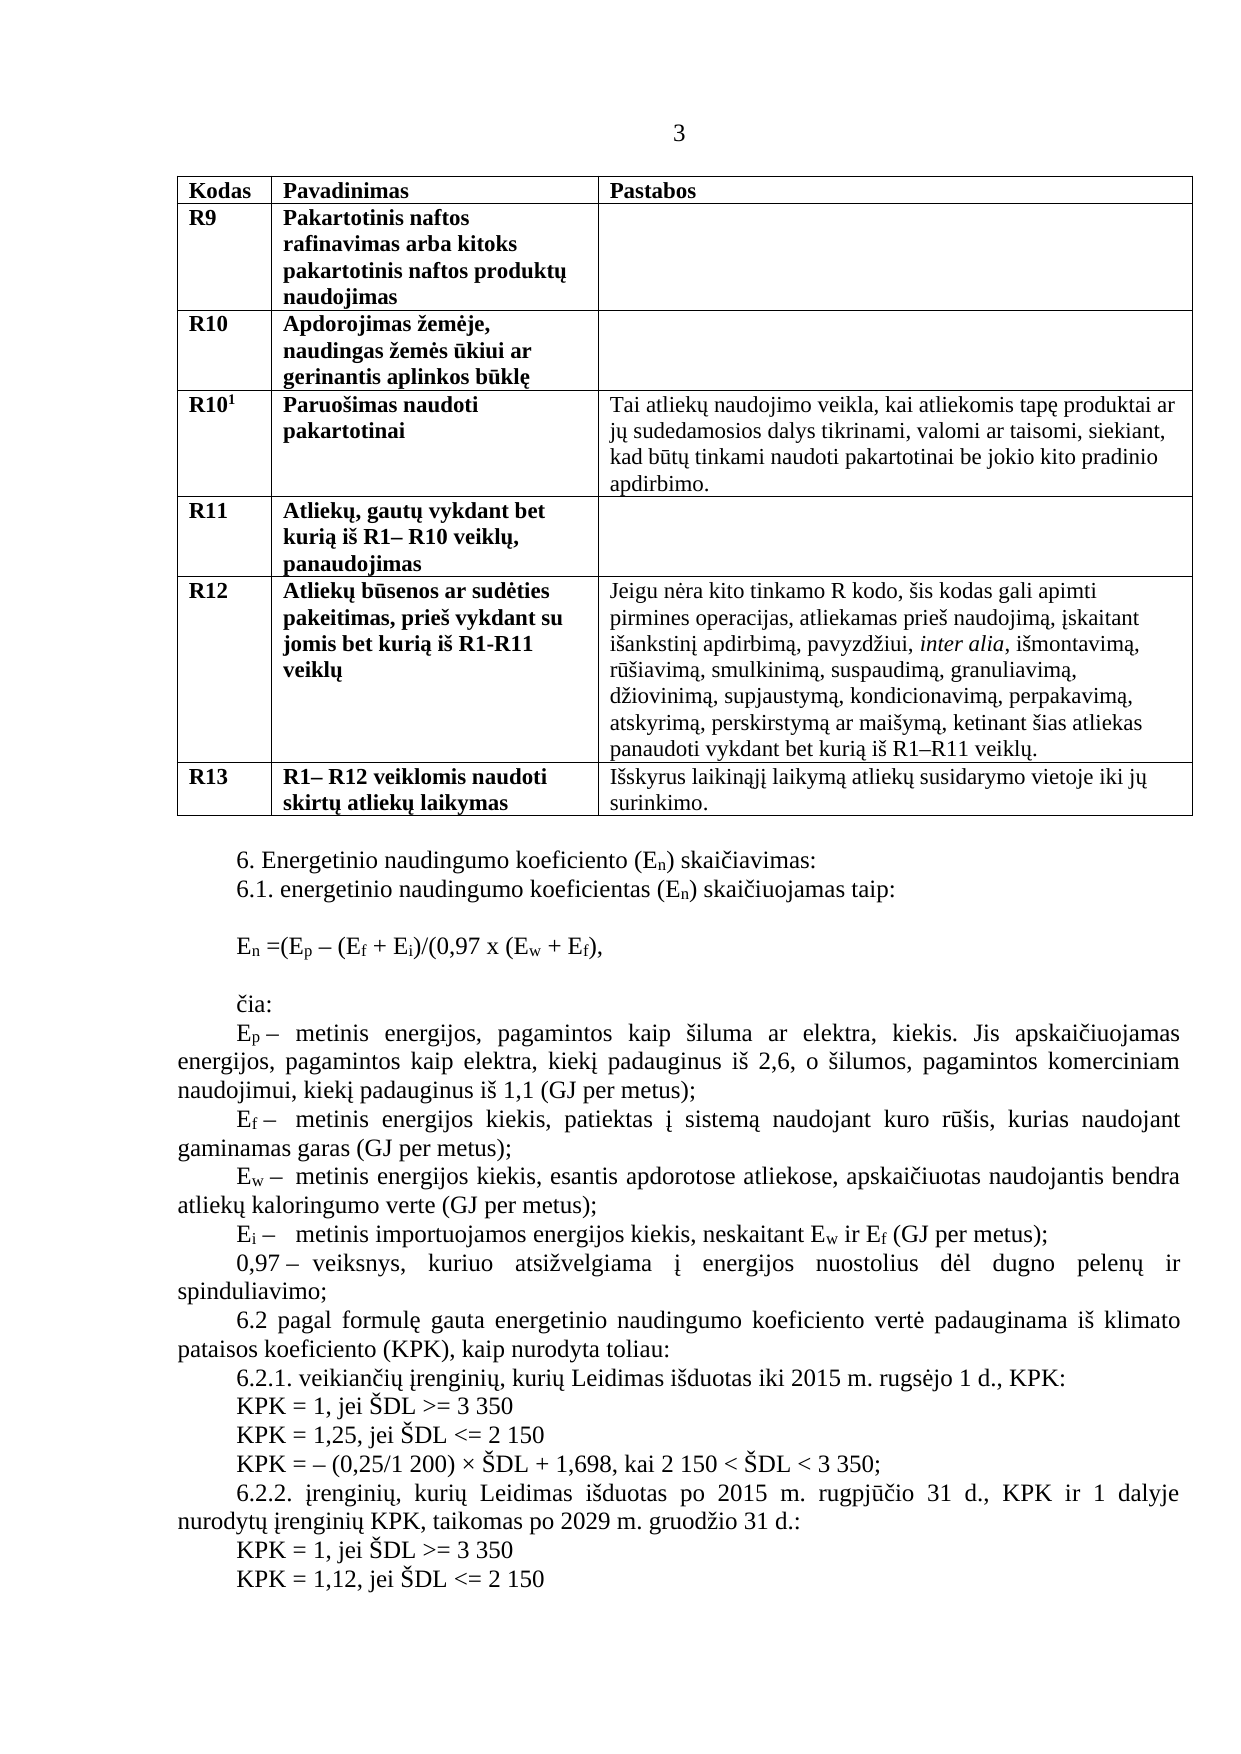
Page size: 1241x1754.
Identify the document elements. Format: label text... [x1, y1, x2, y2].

text KPK = 1,12, jei ŠDL <= 2 150 [177, 1564, 1181, 1593]
table_header Kodas [178, 177, 271, 203]
table_cell Apdorojimas žemėje, naudingas žemės ūkiui ar gerinantis aplinkos būklę [272, 311, 598, 389]
text 0,97 – veiksnys, kuriuo atsižvelgiama į energijos nuostolius dėl dugno pelenų ir spinduliavimo; [177, 1248, 1181, 1305]
table_cell R101 [178, 391, 271, 496]
table_cell R1– R12 veiklomis naudoti skirtų atliekų laikymas [272, 763, 598, 815]
text čia: [177, 989, 1181, 1018]
text 6.2 pagal formulę gauta energetinio naudingumo koeficiento vertė padauginama iš klimato pataisos koeficiento (KPK), kaip nurodyta toliau: [177, 1305, 1181, 1363]
text KPK = – (0,25/1 200) × ŠDL + 1,698, kai 2 150 < ŠDL < 3 350; [177, 1449, 1181, 1478]
table_cell Atliekų, gautų vykdant bet kurią iš R1– R10 veiklų, panaudojimas [272, 497, 598, 576]
text KPK = 1, jei ŠDL >= 3 350 [177, 1391, 1181, 1420]
text KPK = 1,25, jei ŠDL <= 2 150 [177, 1420, 1181, 1449]
table_cell Jeigu nėra kito tinkamo R kodo, šis kodas gali apimti pirmines operacijas, atliekamas prieš naudojimą, įskaitant išankstinį apdirbimą, pavyzdžiui, inter alia, išmontavimą, rūšiavimą, smulkinimą, suspaudimą, granuliavimą, džiovinimą, supjaustymą, kondicionavimą, perpakavimą, atskyrimą, perskirstymą ar maišymą, ketinant šias atliekas panaudoti vykdant bet kurią iš R1–R11 veiklų. [599, 577, 1192, 762]
table_cell R9 [178, 204, 271, 309]
table_header Pastabos [599, 177, 1192, 203]
text En =(Ep – (Ef + Ei)/(0,97 x (Ew + Ef), [177, 931, 1181, 960]
text 6.2.1. veikiančių įrenginių, kurių Leidimas išduotas iki 2015 m. rugsėjo 1 d., KPK: [177, 1363, 1181, 1391]
text 6. Energetinio naudingumo koeficiento (En) skaičiavimas: [177, 845, 1181, 874]
table_cell Pakartotinis naftos rafinavimas arba kitoks pakartotinis naftos produktų naudojimas [272, 204, 598, 309]
table_cell [599, 497, 1192, 576]
text Ep – metinis energijos, pagamintos kaip šiluma ar elektra, kiekis. Jis apskaičiuojamas energijos, pagamintos kaip elektra, kiekį padauginus iš 2,6, o šilumos, pagamintos komerciniam naudojimui, kiekį padauginus iš 1,1 (GJ per metus); [177, 1018, 1181, 1104]
table_cell R11 [178, 497, 271, 576]
table_cell Paruošimas naudoti pakartotinai [272, 391, 598, 496]
text Ew – metinis energijos kiekis, esantis apdorotose atliekose, apskaičiuotas naudojantis bendra atliekų kaloringumo verte (GJ per metus); [177, 1161, 1181, 1219]
table_cell R13 [178, 763, 271, 815]
table_cell [599, 311, 1192, 389]
text 6.2.2. įrenginių, kurių Leidimas išduotas po 2015 m. rugpjūčio 31 d., KPK ir 1 dalyje nurodytų įrenginių KPK, taikomas po 2029 m. gruodžio 31 d.: [177, 1478, 1181, 1535]
table_cell Tai atliekų naudojimo veikla, kai atliekomis tapę produktai ar jų sudedamosios dalys tikrinami, valomi ar taisomi, siekiant, kad būtų tinkami naudoti pakartotinai be jokio kito pradinio apdirbimo. [599, 391, 1192, 496]
text KPK = 1, jei ŠDL >= 3 350 [177, 1535, 1181, 1564]
table_cell Atliekų būsenos ar sudėties pakeitimas, prieš vykdant su jomis bet kurią iš R1-R11 veiklų [272, 577, 598, 762]
text Ef – metinis energijos kiekis, patiektas į sistemą naudojant kuro rūšis, kurias naudojant gaminamas garas (GJ per metus); [177, 1104, 1181, 1161]
text 6.1. energetinio naudingumo koeficientas (En) skaičiuojamas taip: [177, 874, 1181, 903]
table_cell R10 [178, 311, 271, 389]
text Ei – metinis importuojamos energijos kiekis, neskaitant Ew ir Ef (GJ per metus); [177, 1219, 1181, 1248]
table_cell R12 [178, 577, 271, 762]
table_cell [599, 204, 1192, 309]
table_cell Išskyrus laikinąjį laikymą atliekų susidarymo vietoje iki jų surinkimo. [599, 763, 1192, 815]
table_header Pavadinimas [272, 177, 598, 203]
